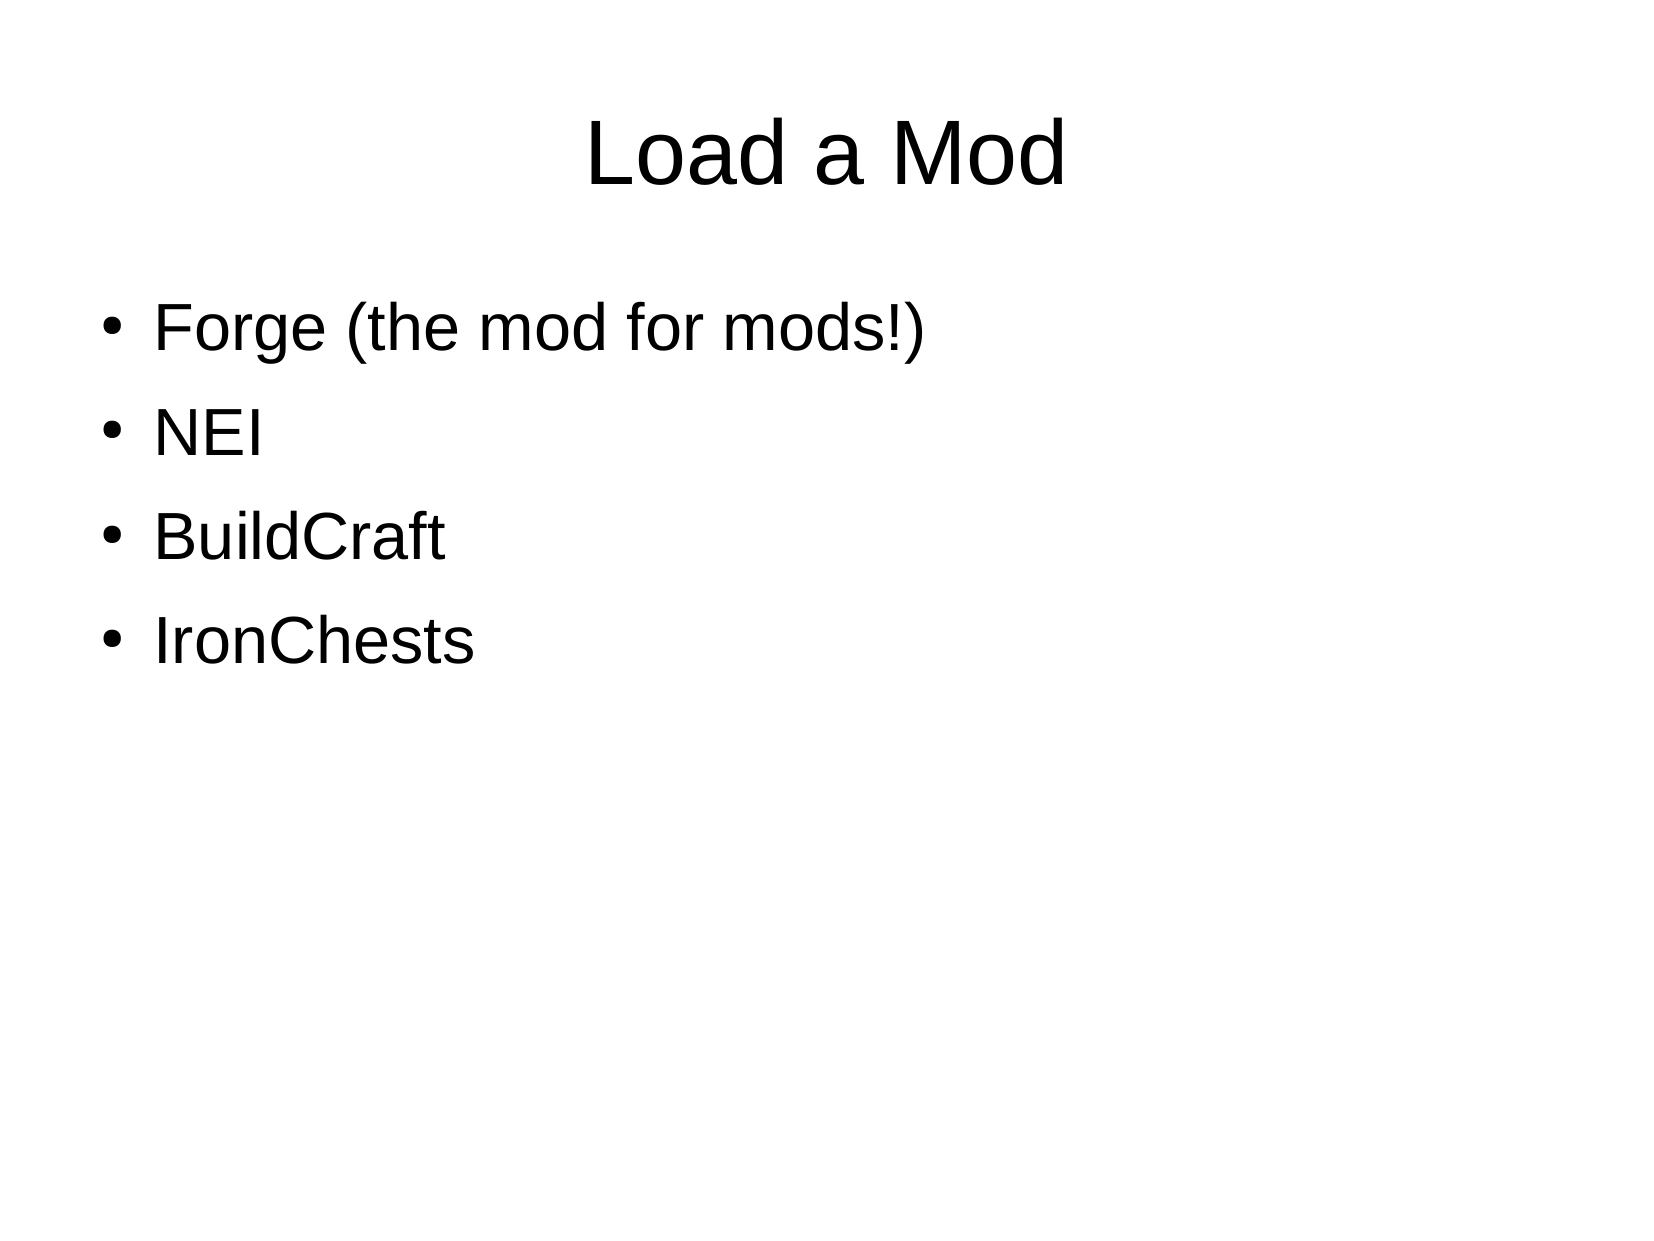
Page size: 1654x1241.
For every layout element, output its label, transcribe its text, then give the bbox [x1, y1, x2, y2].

title Load a Mod [82, 49, 1571, 257]
list Forge (the mod for mods!) NEI BuildCraft IronChests [82, 290, 1538, 1010]
